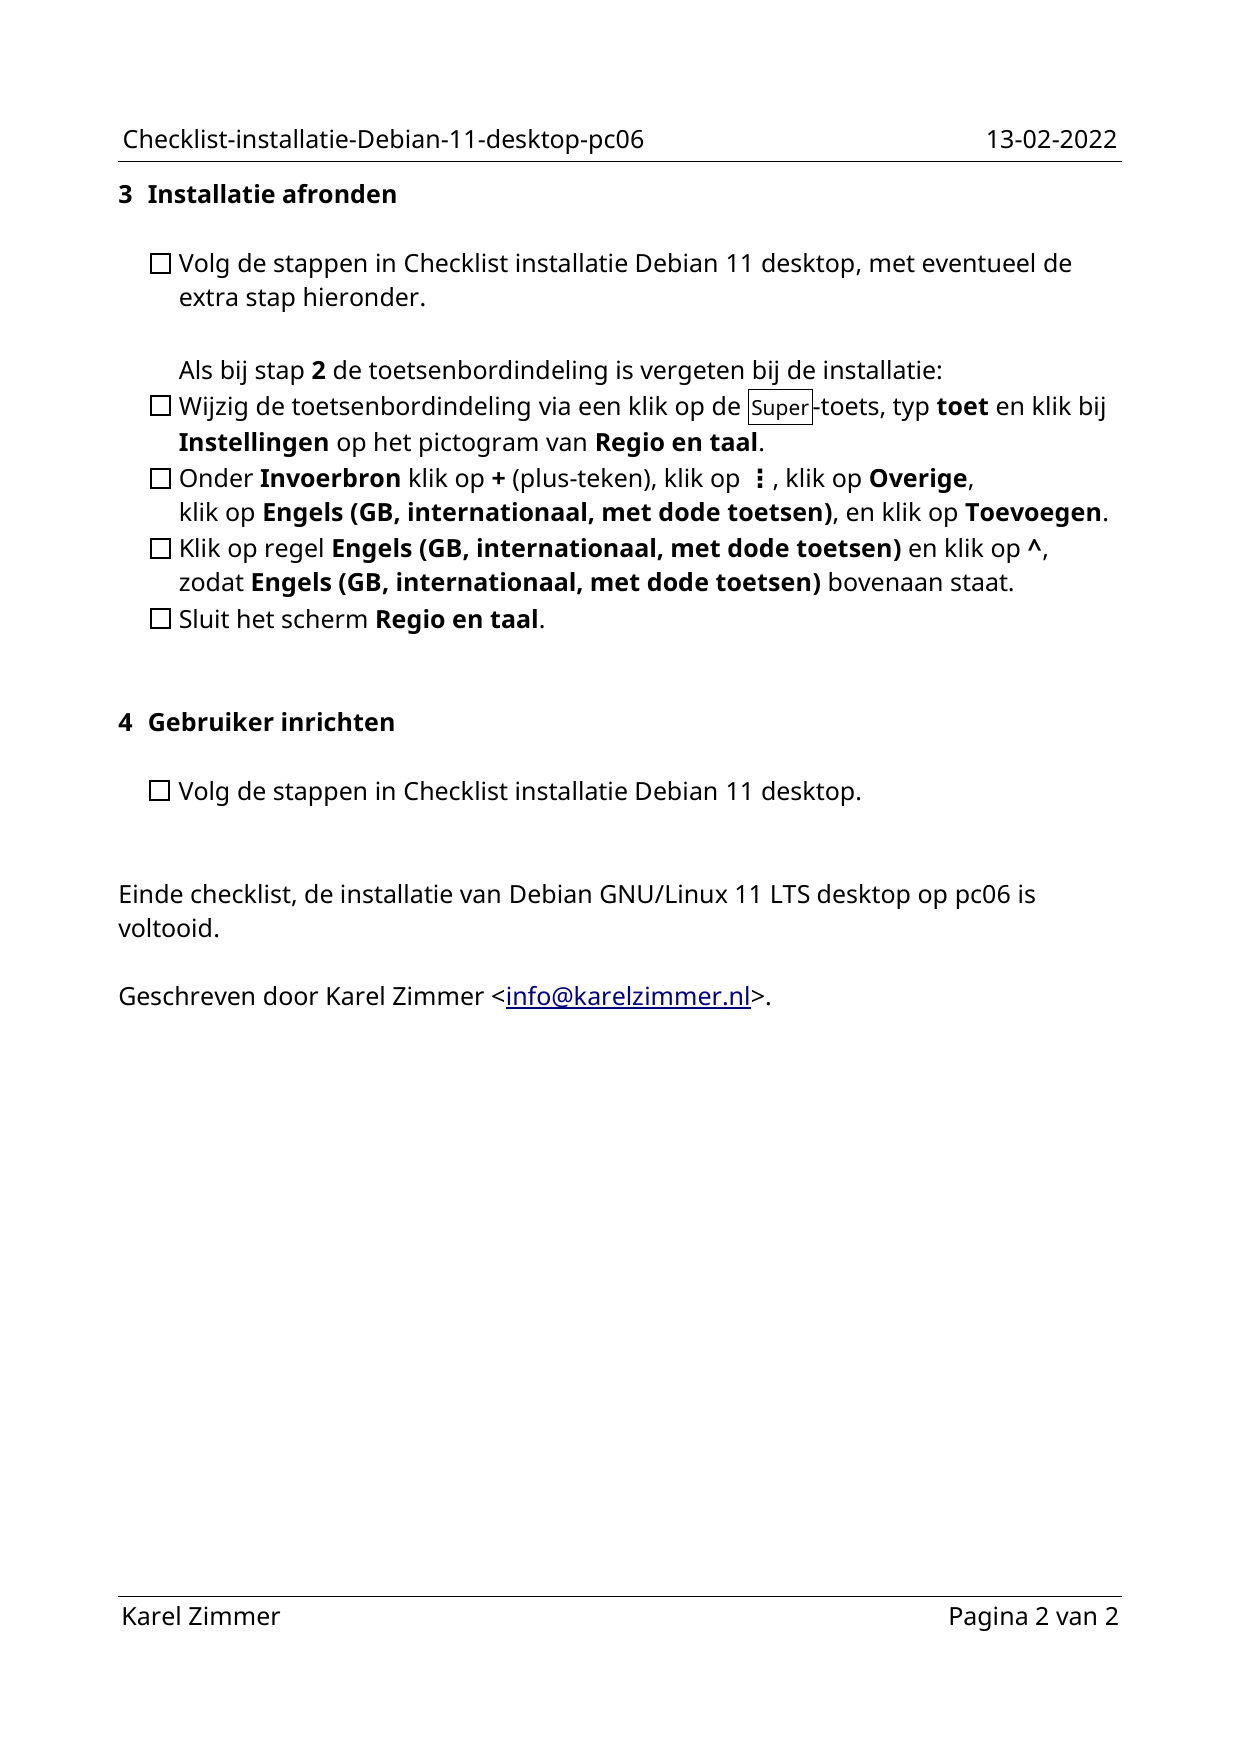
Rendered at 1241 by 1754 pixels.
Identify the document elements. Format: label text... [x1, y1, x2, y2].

table_header [141, 773, 177, 809]
table_cell [142, 315, 177, 351]
table_cell [142, 351, 177, 388]
list Gebruiker inrichten [118, 704, 1122, 738]
table_cell Onder Invoerbron klik op + (plus-teken), klik op ⋮, klik op Overige, klik op Engels (GB, internationaal, met dode toetsen), en klik op Toevoegen. [177, 460, 1120, 530]
table_cell [142, 388, 177, 460]
table_header [142, 245, 177, 315]
table_header Volg de stappen in Checklist installatie Debian 11 desktop. [177, 773, 1120, 809]
table_cell Wijzig de toetsenbordindeling via een klik op de Super-toets, typ toet en klik bij Instellingen op het pictogram van Regio en taal. [177, 388, 1120, 460]
table_cell Klik op regel Engels (GB, internationaal, met dode toetsen) en klik op ^, zodat Engels (GB, internationaal, met dode toetsen) bovenaan staat. [177, 530, 1120, 600]
text Geschreven door Karel Zimmer <info@karelzimmer.nl>. [118, 978, 1122, 1012]
table_cell Sluit het scherm Regio en taal. [177, 600, 1120, 637]
list Installatie afronden [118, 177, 1122, 211]
table_cell Als bij stap 2 de toetsenbordindeling is vergeten bij de installatie: [177, 351, 1120, 388]
table_cell [142, 530, 177, 600]
text Einde checklist, de installatie van Debian GNU/Linux 11 LTS desktop op pc06 is voltooid. [118, 877, 1122, 944]
table_cell [142, 460, 177, 530]
table_cell [142, 600, 177, 637]
table_header Volg de stappen in Checklist installatie Debian 11 desktop, met eventueel de extra stap hieronder. [177, 245, 1120, 315]
table_cell [177, 315, 1120, 351]
